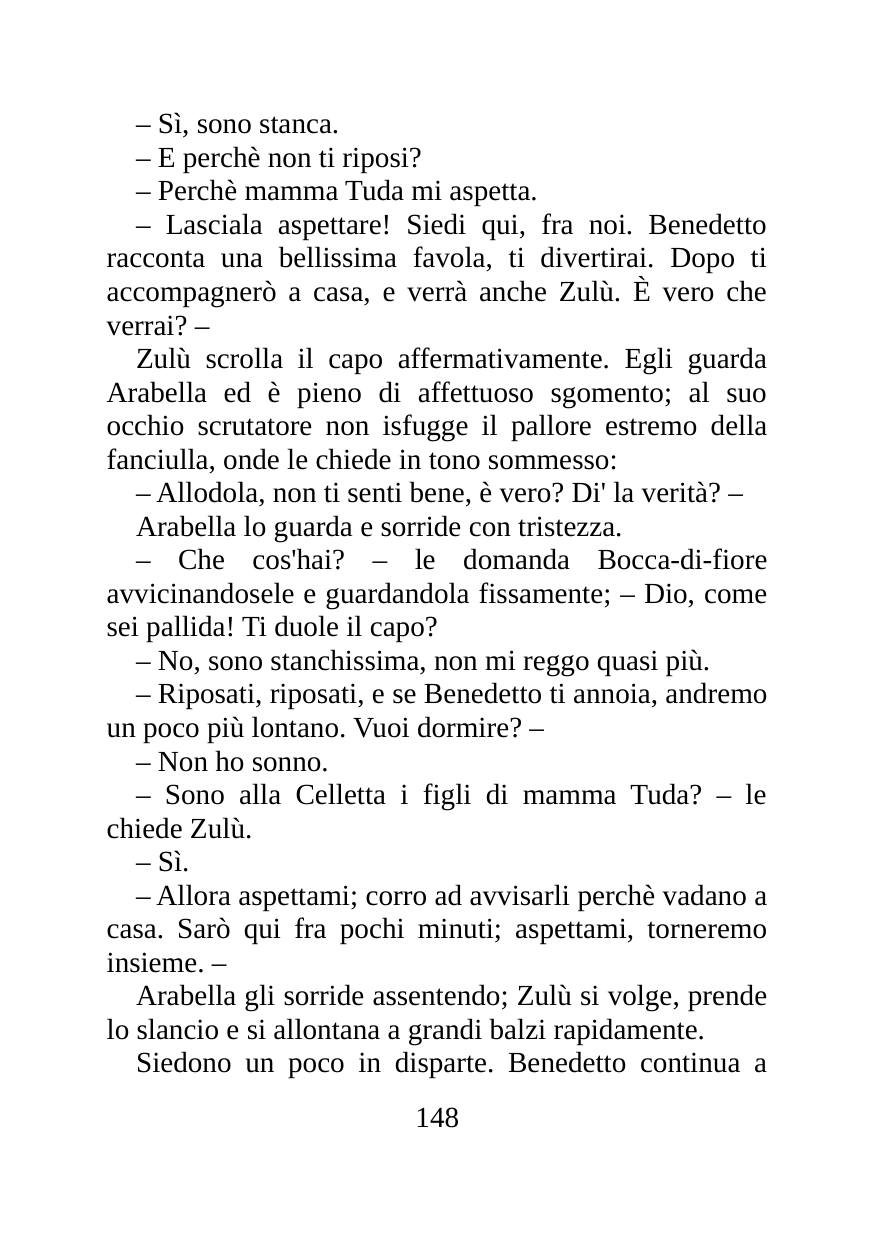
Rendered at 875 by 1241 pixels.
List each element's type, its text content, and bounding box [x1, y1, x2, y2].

text ‒ Che cos'hai? ‒ le domanda Bocca-di-fiore avvicinandosele e guardandola fissamente; ‒ Dio, come sei pallida! Ti duole il capo? [106, 542, 768, 643]
text Siedono un poco in disparte. Benedetto continua a [106, 1046, 768, 1079]
text Arabella lo guarda e sorride con tristezza. [106, 509, 768, 542]
text ‒ Sì. [106, 844, 768, 878]
text ‒ Sono alla Celletta i figli di mamma Tuda? ‒ le chiede Zulù. [106, 777, 768, 844]
text ‒ Sì, sono stanca. [106, 106, 768, 140]
text Zulù scrolla il capo affermativamente. Egli guarda Arabella ed è pieno di affettuoso sgomento; al suo occhio scrutatore non isfugge il pallore estremo della fanciulla, onde le chiede in tono sommesso: [106, 341, 768, 475]
text ‒ Lasciala aspettare! Siedi qui, fra noi. Benedetto racconta una bellissima favola, ti divertirai. Dopo ti accompagnerò a casa, e verrà anche Zulù. È vero che verrai? ‒ [106, 207, 768, 341]
text ‒ Perchè mamma Tuda mi aspetta. [106, 173, 768, 207]
text ‒ Riposati, riposati, e se Benedetto ti annoia, andremo un poco più lontano. Vuoi dormire? ‒ [106, 677, 768, 744]
text ‒ E perchè non ti riposi? [106, 140, 768, 173]
text Arabella gli sorride assentendo; Zulù si volge, prende lo slancio e si allontana a grandi balzi rapidamente. [106, 978, 768, 1046]
text ‒ No, sono stanchissima, non mi reggo quasi più. [106, 643, 768, 677]
text ‒ Allodola, non ti senti bene, è vero? Di' la verità? ‒ [106, 475, 768, 509]
text ‒ Non ho sonno. [106, 744, 768, 777]
text ‒ Allora aspettami; corro ad avvisarli perchè vadano a casa. Sarò qui fra pochi minuti; aspettami, torneremo insieme. ‒ [106, 878, 768, 978]
